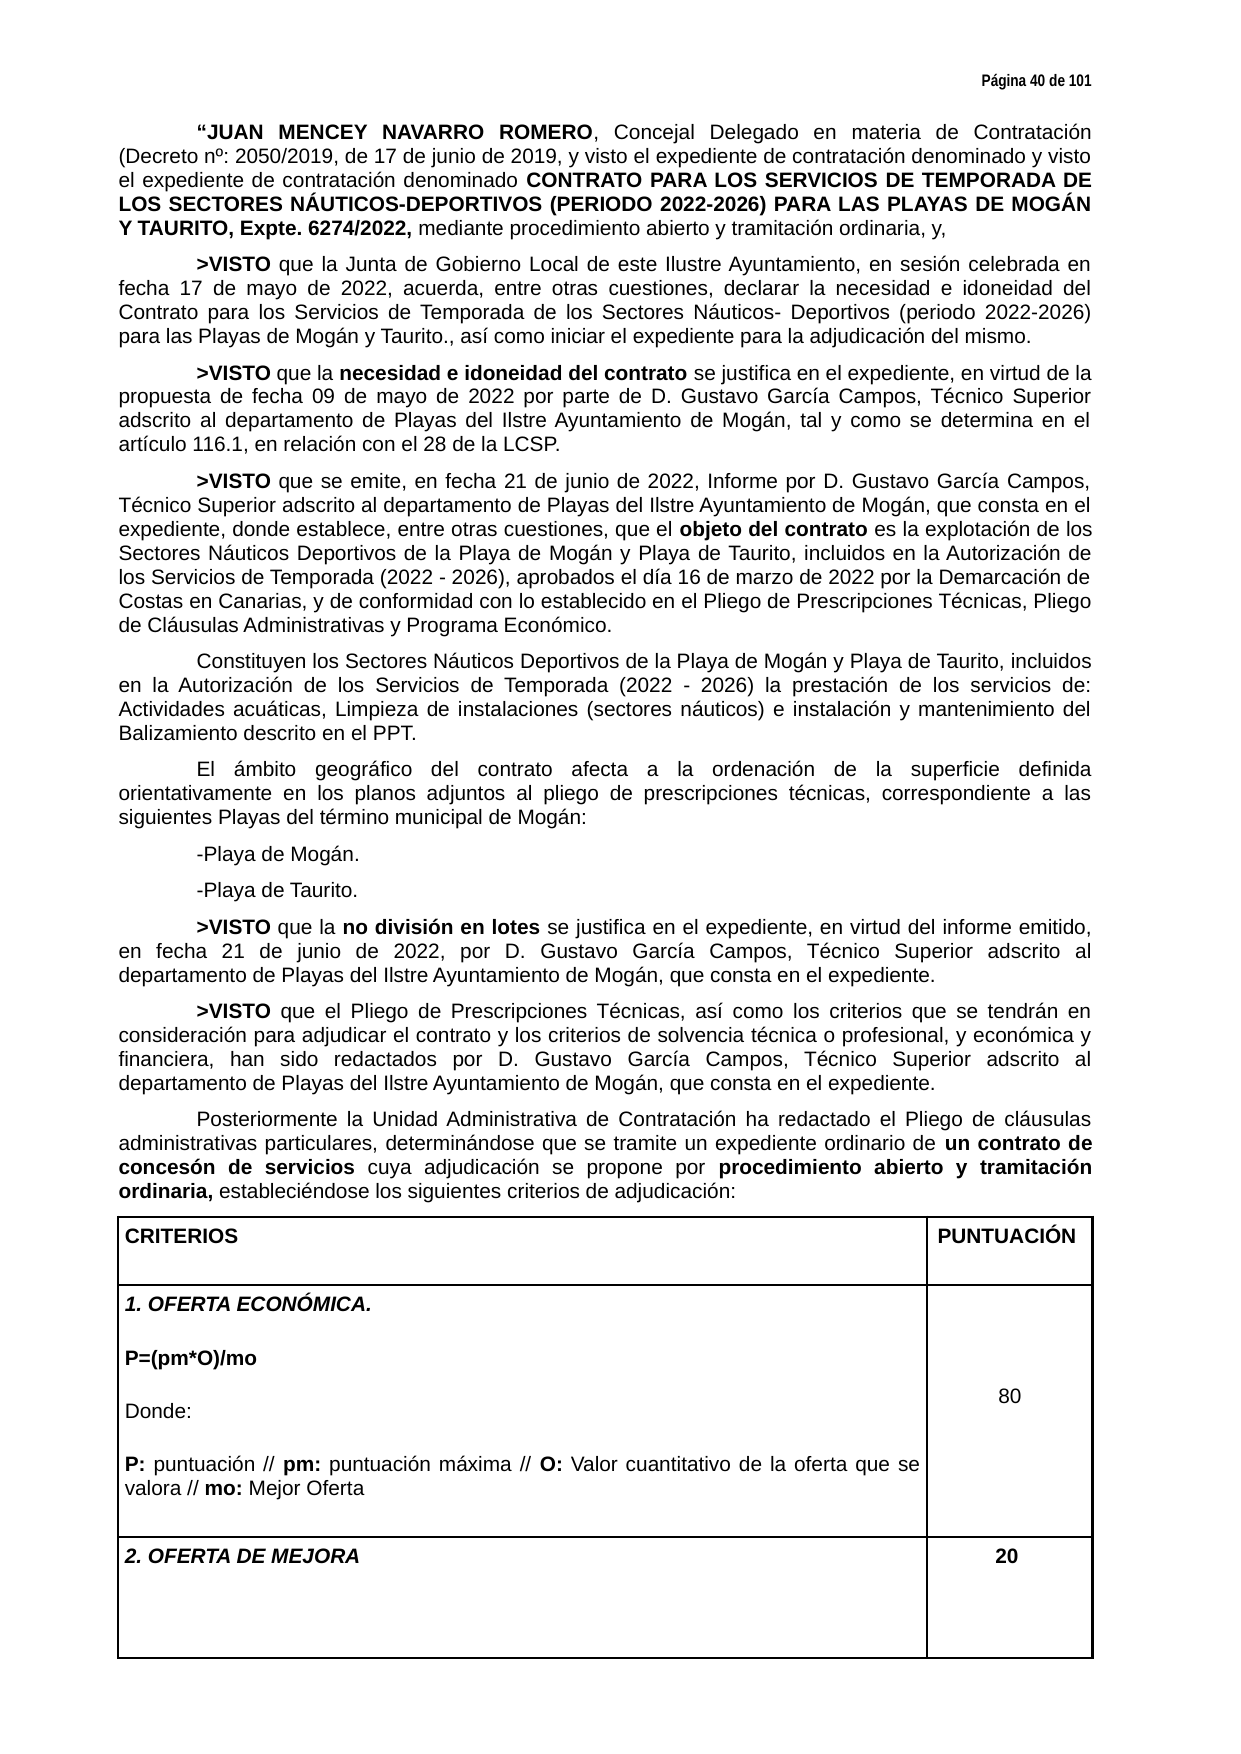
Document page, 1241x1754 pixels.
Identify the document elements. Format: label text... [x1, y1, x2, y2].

text >VISTO que se emite, en fecha 21 de junio de 2022, Informe por D. Gustavo García Campos, Técnico Superior adscrito al departamento de Playas del Ilstre Ayuntamiento de Mogán, que consta en el expediente, donde establece, entre otras cuestiones, que el objeto del contrato es la explotación de los Sectores Náuticos Deportivos de la Playa de Mogán y Playa de Taurito, incluidos en la Autorización de los Servicios de Temporada (2022 - 2026), aprobados el día 16 de marzo de 2022 por la Demarcación de Costas en Canarias, y de conformidad con lo establecido en el Pliego de Prescripciones Técnicas, Pliego de Cláusulas Administrativas y Programa Económico. [118, 469, 1092, 636]
text -Playa de Mogán. [118, 842, 1092, 866]
table_header CRITERIOS [119, 1218, 926, 1283]
text >VISTO que el Pliego de Prescripciones Técnicas, así como los criterios que se tendrán en consideración para adjudicar el contrato y los criterios de solvencia técnica o profesional, y económica y financiera, han sido redactados por D. Gustavo García Campos, Técnico Superior adscrito al departamento de Playas del Ilstre Ayuntamiento de Mogán, que consta en el expediente. [118, 999, 1092, 1095]
text El ámbito geográfico del contrato afecta a la ordenación de la superficie definida orientativamente en los planos adjuntos al pliego de prescripciones técnicas, correspondiente a las siguientes Playas del término municipal de Mogán: [118, 757, 1092, 829]
table_cell 20 [928, 1538, 1091, 1657]
table_cell 2. OFERTA DE MEJORA [119, 1538, 926, 1657]
table_cell 1. OFERTA ECONÓMICA. P=(pm*O)/mo Donde: P: puntuación // pm: puntuación máxima // O: Valor cuantitativo de la oferta que se valora // mo: Mejor Oferta [119, 1286, 926, 1536]
text “JUAN MENCEY NAVARRO ROMERO, Concejal Delegado en materia de Contratación (Decreto nº: 2050/2019, de 17 de junio de 2019, y visto el expediente de contratación denominado y visto el expediente de contratación denominado CONTRATO PARA LOS SERVICIOS DE TEMPORADA DE LOS SECTORES NÁUTICOS-DEPORTIVOS (PERIODO 2022-2026) PARA LAS PLAYAS DE MOGÁN Y TAURITO, Expte. 6274/2022, mediante procedimiento abierto y tramitación ordinaria, y, [118, 120, 1092, 239]
table_cell 80 [928, 1286, 1091, 1536]
text -Playa de Taurito. [118, 878, 1092, 902]
text >VISTO que la no división en lotes se justifica en el expediente, en virtud del informe emitido, en fecha 21 de junio de 2022, por D. Gustavo García Campos, Técnico Superior adscrito al departamento de Playas del Ilstre Ayuntamiento de Mogán, que consta en el expediente. [118, 914, 1092, 986]
text Posteriormente la Unidad Administrativa de Contratación ha redactado el Pliego de cláusulas administrativas particulares, determinándose que se tramite un expediente ordinario de un contrato de concesón de servicios cuya adjudicación se propone por procedimiento abierto y tramitación ordinaria, estableciéndose los siguientes criterios de adjudicación: [118, 1107, 1092, 1203]
text >VISTO que la necesidad e idoneidad del contrato se justifica en el expediente, en virtud de la propuesta de fecha 09 de mayo de 2022 por parte de D. Gustavo García Campos, Técnico Superior adscrito al departamento de Playas del Ilstre Ayuntamiento de Mogán, tal y como se determina en el artículo 116.1, en relación con el 28 de la LCSP. [118, 360, 1092, 456]
text >VISTO que la Junta de Gobierno Local de este Ilustre Ayuntamiento, en sesión celebrada en fecha 17 de mayo de 2022, acuerda, entre otras cuestiones, declarar la necesidad e idoneidad del Contrato para los Servicios de Temporada de los Sectores Náuticos- Deportivos (periodo 2022-2026) para las Playas de Mogán y Taurito., así como iniciar el expediente para la adjudicación del mismo. [118, 252, 1092, 348]
text Constituyen los Sectores Náuticos Deportivos de la Playa de Mogán y Playa de Taurito, incluidos en la Autorización de los Servicios de Temporada (2022 - 2026) la prestación de los servicios de: Actividades acuáticas, Limpieza de instalaciones (sectores náuticos) e instalación y mantenimiento del Balizamiento descrito en el PPT. [118, 649, 1092, 745]
table_header PUNTUACIÓN [928, 1218, 1091, 1283]
